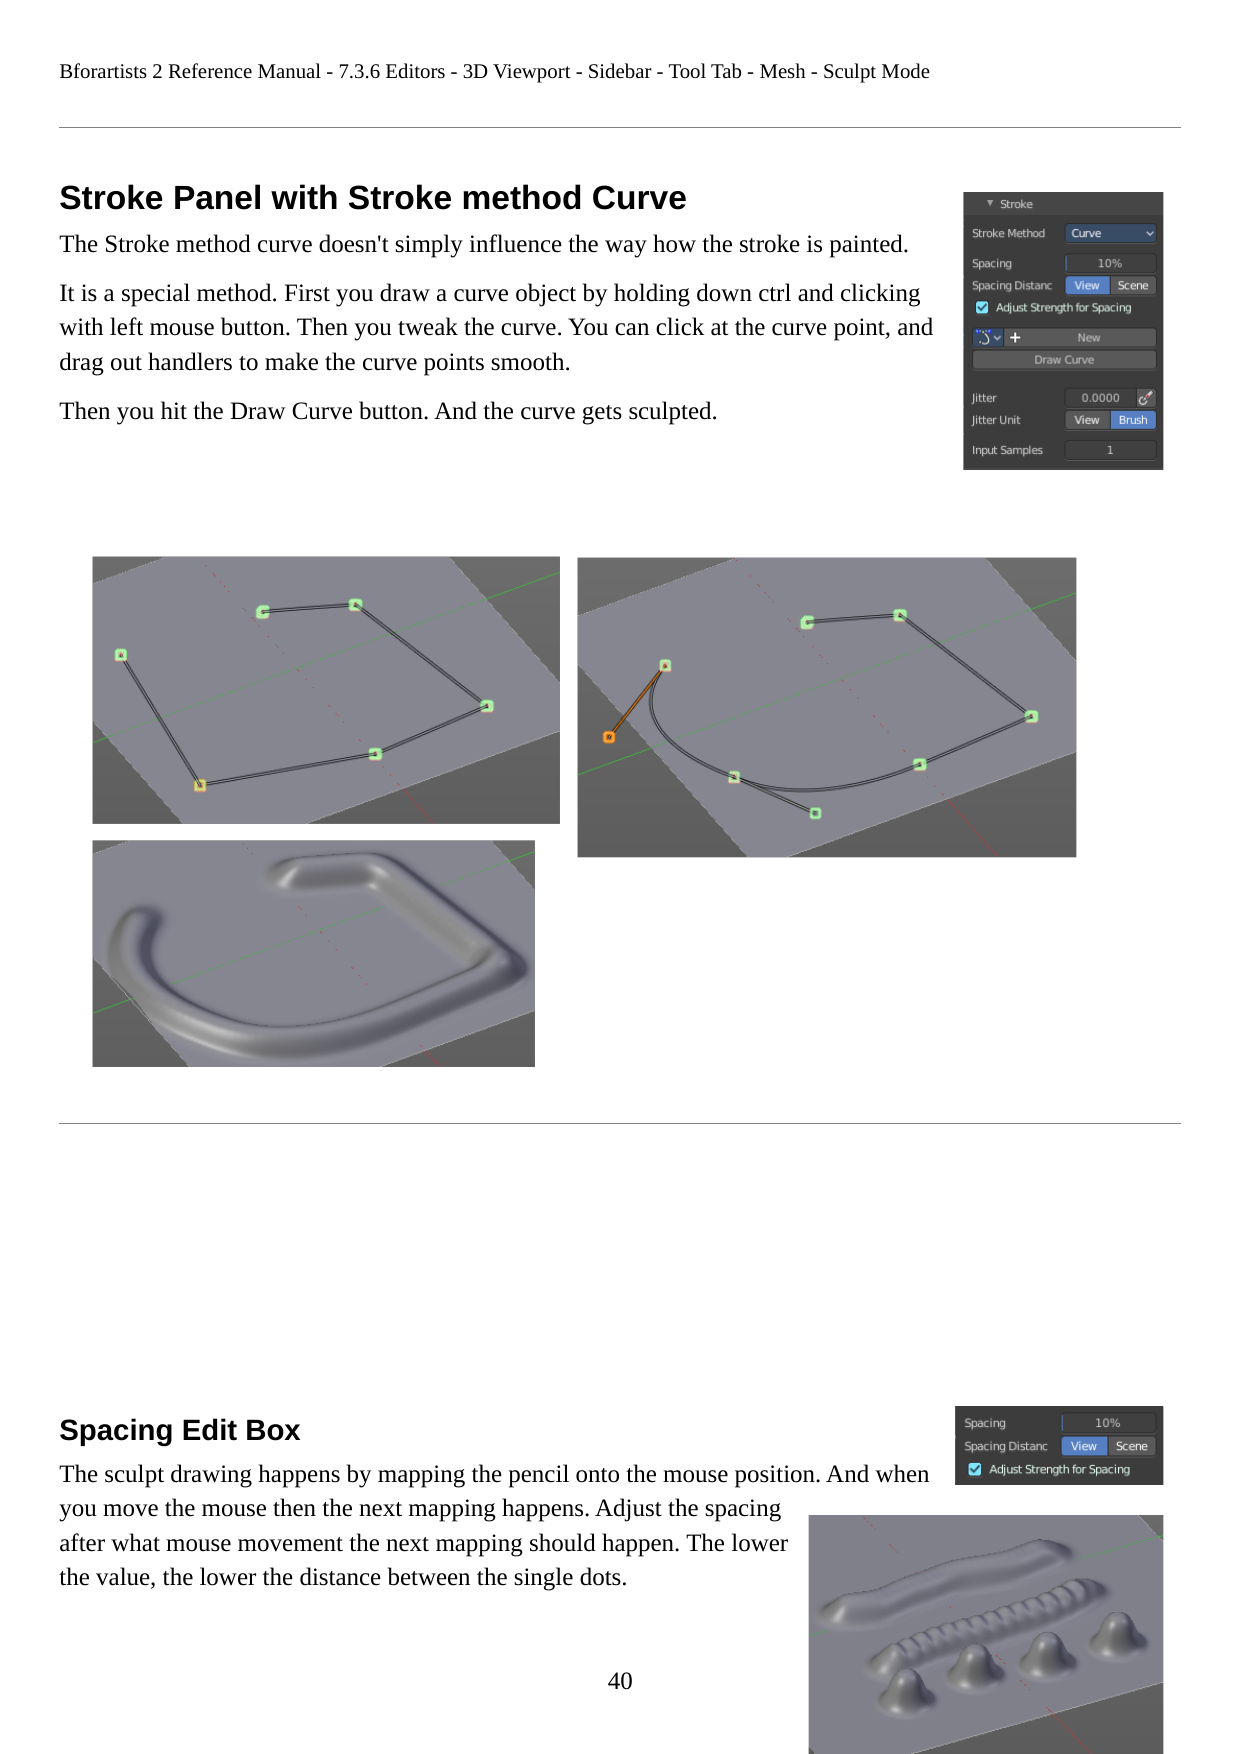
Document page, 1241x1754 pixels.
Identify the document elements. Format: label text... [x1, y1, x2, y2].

text Then you hit the Draw Curve button. And the curve gets sculpted. [59, 396, 963, 424]
picture [808, 1515, 1164, 1754]
text It is a special method. First you draw a curve object by holding down ctrl and clicking with left mouse button. Then you tweak the curve. You can click at the curve point, and drag out handlers to make the curve points smooth. [59, 278, 963, 376]
subtitle [1164, 1412, 1181, 1446]
subtitle Spacing Edit Box [59, 1412, 955, 1446]
picture [963, 192, 1164, 470]
text The Stroke method curve doesn't simply influence the way how the stroke is painted. [59, 229, 963, 257]
picture [955, 1406, 1164, 1485]
text The sculpt drawing happens by mapping the pencil onto the mouse position. And when you move the mouse then the next mapping happens. Adjust the spacing after what mouse movement the next mapping should happen. The lower the value, the lower the distance between the single dots. [59, 1459, 1181, 1591]
subtitle Stroke Panel with Stroke method Curve [59, 178, 1181, 216]
picture [76, 540, 1094, 1091]
